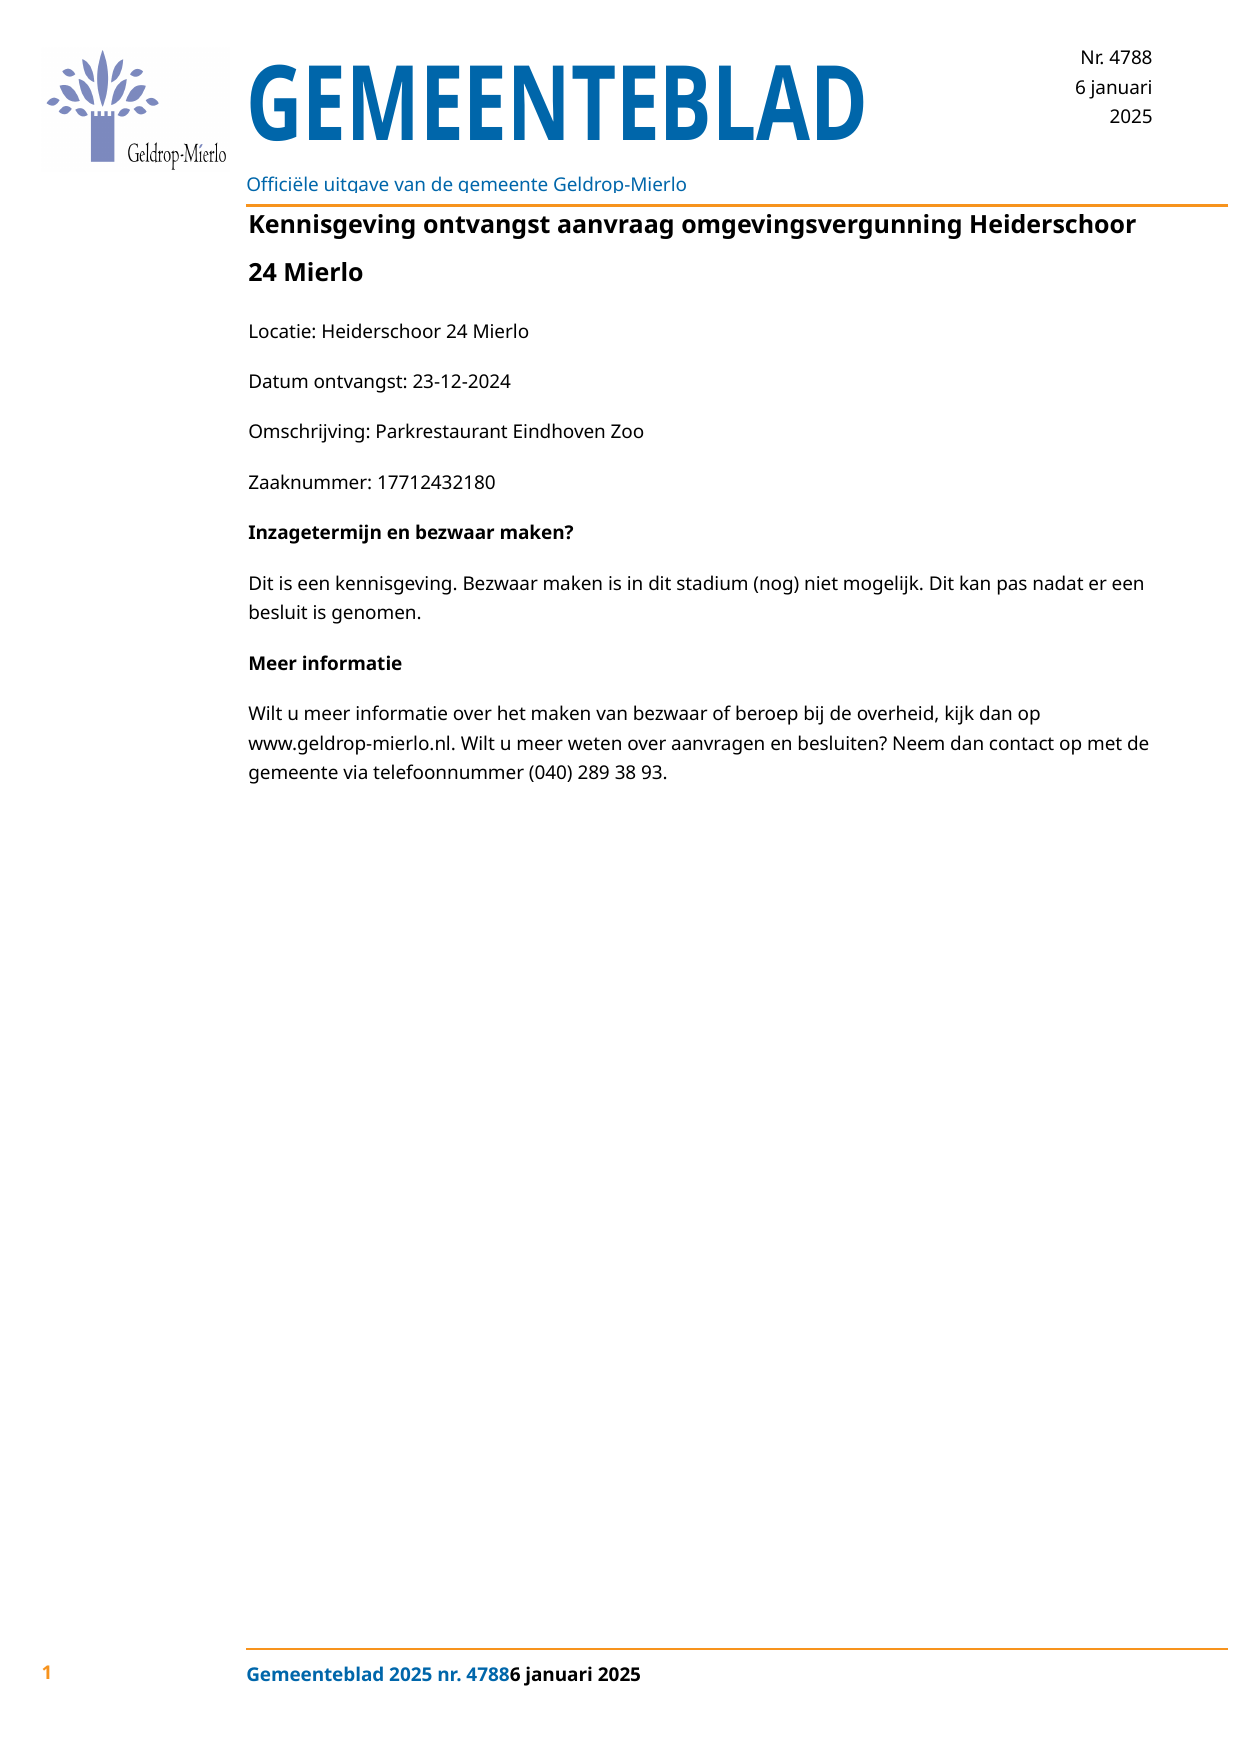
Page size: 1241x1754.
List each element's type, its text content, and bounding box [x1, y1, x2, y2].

text Meer informatie [248, 650, 1152, 676]
text Inzagetermijn en bezwaar maken? [248, 519, 1152, 545]
text Locatie: Heiderschoor 24 Mierlo [248, 318, 1152, 344]
text Omschrijving: Parkrestaurant Eindhoven Zoo [248, 419, 1152, 444]
text Datum ontvangst: 23-12-2024 [248, 368, 1152, 394]
text Kennisgeving ontvangst aanvraag omgevingsvergunning Heiderschoor 24 Mierlo [248, 207, 1152, 288]
text Wilt u meer informatie over het maken van bezwaar of beroep bij de overheid, kijk dan op www.geldrop-mierlo.nl. Wilt u meer weten over aanvragen en besluiten? Neem dan contact op met de gemeente via telefoonnummer (040) 289 38 93. [248, 700, 1152, 785]
text Dit is een kennisgeving. Bezwaar maken is in dit stadium (nog) niet mogelijk. Dit kan pas nadat er een besluit is genomen. [248, 570, 1152, 625]
picture [41, 47, 231, 172]
text Zaaknummer: 17712432180 [248, 469, 1152, 495]
